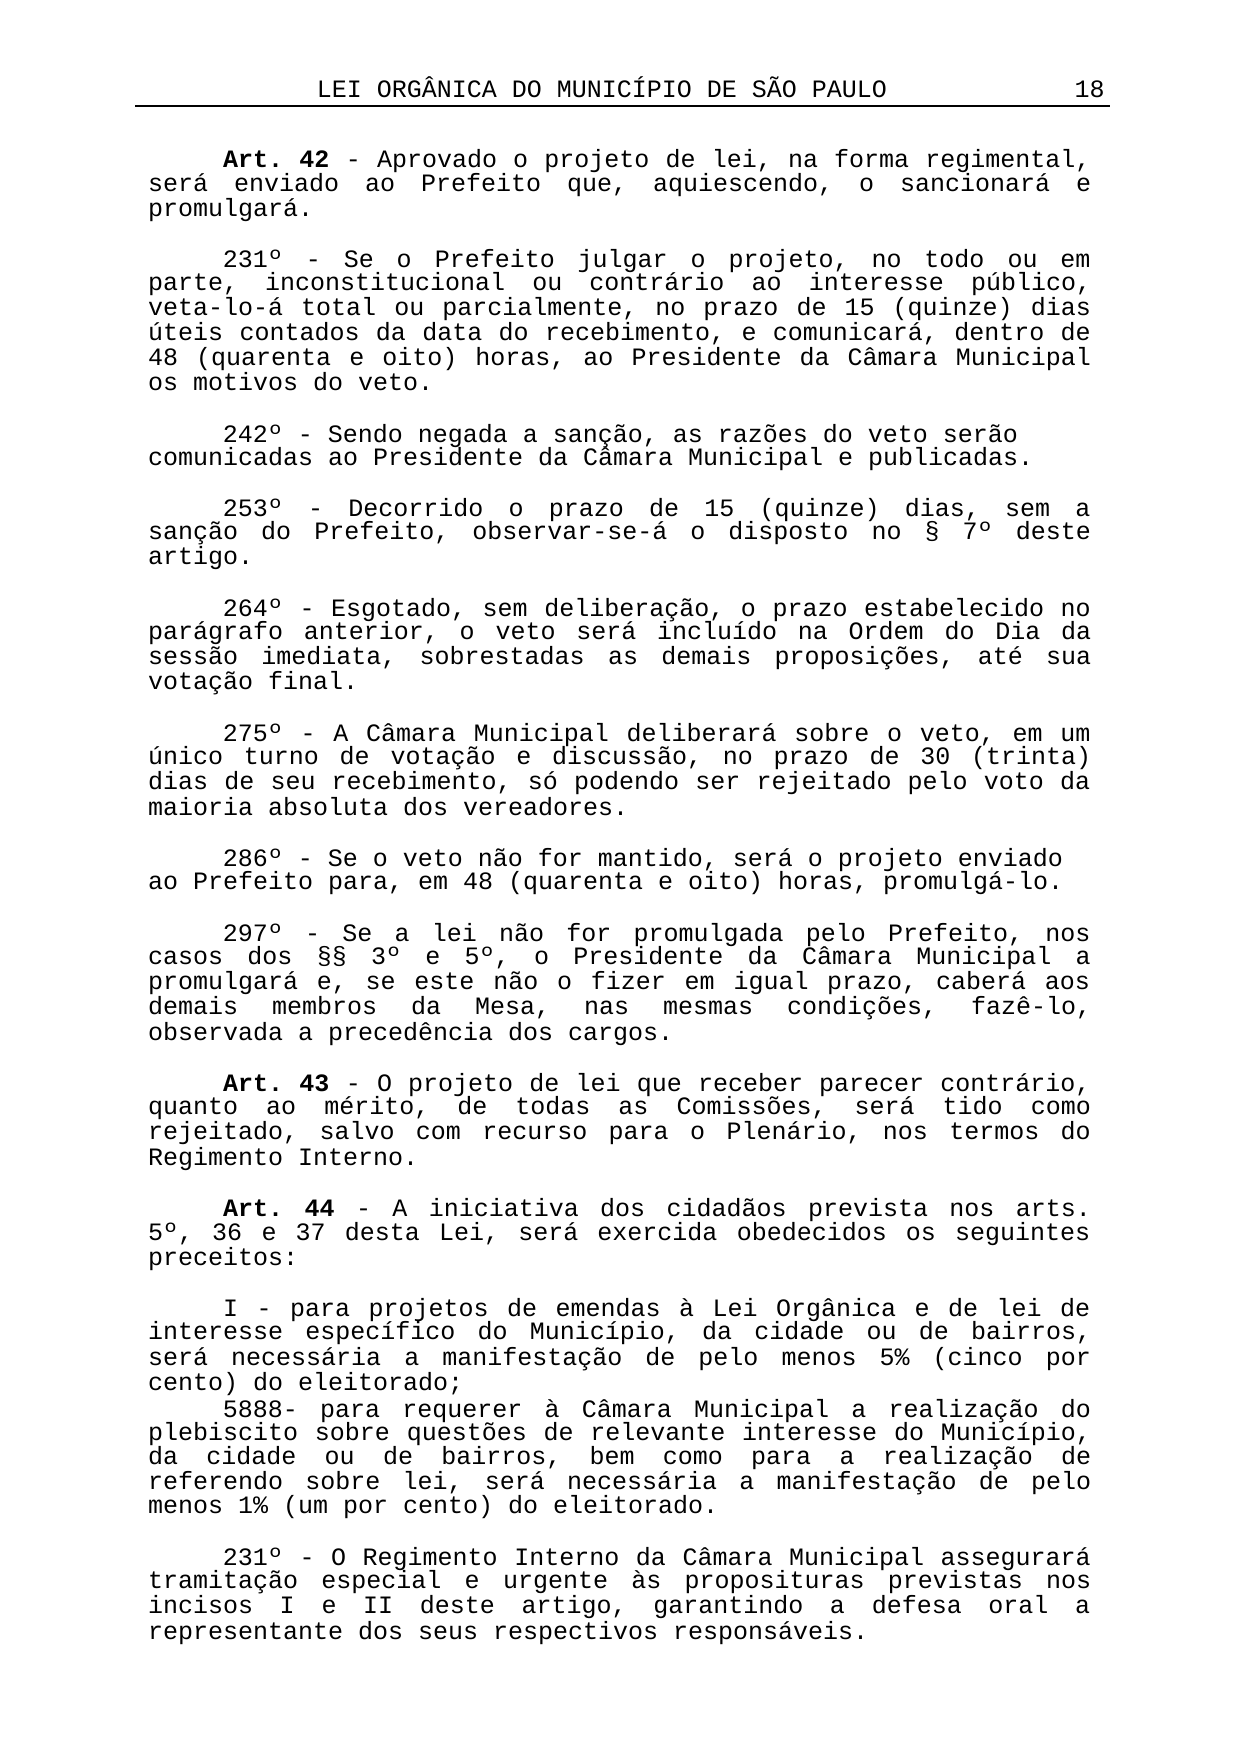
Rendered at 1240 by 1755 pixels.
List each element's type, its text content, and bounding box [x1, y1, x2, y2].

text Art. 42 - Aprovado o projeto de lei, na forma regimental, será enviado ao Prefeito que, aquiescendo, o sancionará e promulgará. [148, 148, 1091, 224]
list 1º - O Regimento Interno da Câmara Municipal assegurará tramitação especial e urgente às proposituras previstas nos incisos I e II deste artigo, garantindo a defesa oral a representante dos seus respectivos responsáveis. [148, 1546, 1091, 1647]
text I - para projetos de emendas à Lei Orgânica e de lei de interesse específico do Município, da cidade ou de bairros, será necessária a manifestação de pelo menos 5% (cinco por cento) do eleitorado; [148, 1297, 1091, 1398]
list 4º - Esgotado, sem deliberação, o prazo estabelecido no parágrafo anterior, o veto será incluído na Ordem do Dia da sessão imediata, sobrestadas as demais proposições, até sua votação final. [148, 596, 1091, 697]
list - para requerer à Câmara Municipal a realização do plebiscito sobre questões de relevante interesse do Município, da cidade ou de bairros, bem como para a realização de referendo sobre lei, será necessária a manifestação de pelo menos 1% (um por cento) do eleitorado. [148, 1398, 1091, 1521]
list 5º - A Câmara Municipal deliberará sobre o veto, em um único turno de votação e discussão, no prazo de 30 (trinta) dias de seu recebimento, só podendo ser rejeitado pelo voto da maioria absoluta dos vereadores. [148, 721, 1091, 822]
text Art. 44 - A iniciativa dos cidadãos prevista nos arts. 5º, 36 e 37 desta Lei, será exercida obedecidos os seguintes preceitos: [148, 1197, 1091, 1273]
table_header LEI ORGÂNICA DO MUNICÍPIO DE SÃO PAULO [135, 65, 975, 104]
list 6º - Se o veto não for mantido, será o projeto enviado ao Prefeito para, em 48 (quarenta e oito) horas, promulgá-lo. [148, 846, 1091, 897]
list 3º - Decorrido o prazo de 15 (quinze) dias, sem a sanção do Prefeito, observar-se-á o disposto no § 7º deste artigo. [148, 496, 1091, 572]
text Art. 43 - O projeto de lei que receber parecer contrário, quanto ao mérito, de todas as Comissões, será tido como rejeitado, salvo com recurso para o Plenário, nos termos do Regimento Interno. [148, 1071, 1091, 1172]
list 1º - Se o Prefeito julgar o projeto, no todo ou em parte, inconstitucional ou contrário ao interesse público, veta-lo-á total ou parcialmente, no prazo de 15 (quinze) dias úteis contados da data do recebimento, e comunicará, dentro de 48 (quarenta e oito) horas, ao Presidente da Câmara Municipal os motivos do veto. [148, 248, 1091, 398]
list 2º - Sendo negada a sanção, as razões do veto serão comunicadas ao Presidente da Câmara Municipal e publicadas. [148, 422, 1091, 473]
list 7º - Se a lei não for promulgada pelo Prefeito, nos casos dos §§ 3º e 5º, o Presidente da Câmara Municipal a promulgará e, se este não o fizer em igual prazo, caberá aos demais membros da Mesa, nas mesmas condições, fazê-lo, observada a precedência dos cargos. [148, 921, 1091, 1047]
table_header 18 [975, 65, 1110, 104]
